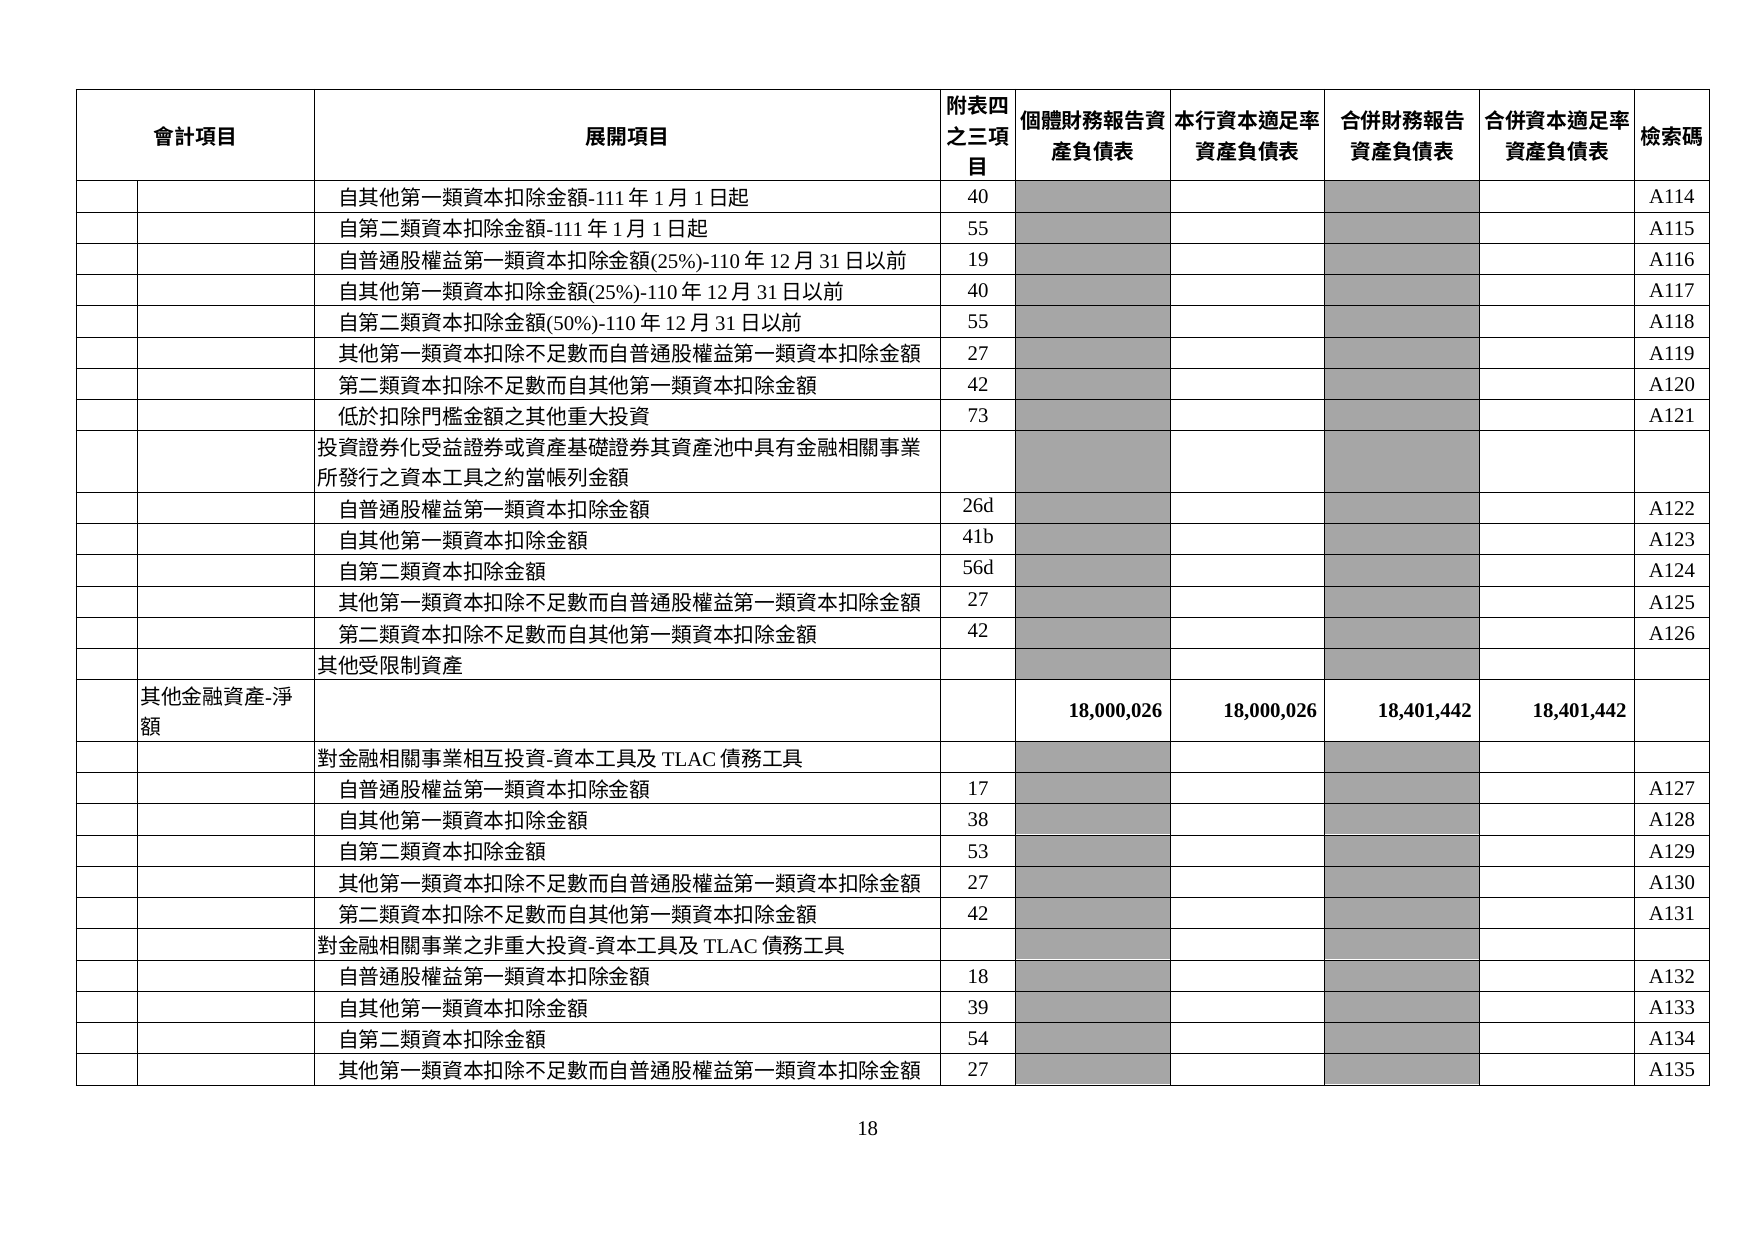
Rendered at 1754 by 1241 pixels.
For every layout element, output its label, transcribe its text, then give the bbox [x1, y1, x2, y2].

table_cell [1325, 181, 1479, 212]
table_cell [1016, 742, 1170, 772]
table_cell [1480, 181, 1634, 212]
table_cell 55 [941, 213, 1015, 243]
table_cell [1480, 742, 1634, 772]
table_cell [1635, 431, 1709, 492]
table_cell [1480, 867, 1634, 897]
table_cell [1016, 181, 1170, 212]
table_cell [1325, 1023, 1479, 1053]
table_cell A120 [1635, 369, 1709, 399]
table_cell [1171, 742, 1324, 772]
table_cell [1480, 992, 1634, 1022]
table_cell [1016, 929, 1170, 959]
table_cell 低於扣除門檻金額之其他重大投資 [315, 400, 940, 430]
table_cell [138, 742, 314, 772]
table_cell [1325, 400, 1479, 430]
table_cell [1325, 773, 1479, 803]
table_cell [1171, 618, 1324, 648]
table_cell [77, 587, 137, 617]
table_cell A131 [1635, 898, 1709, 928]
table_cell A125 [1635, 587, 1709, 617]
table_cell [138, 1023, 314, 1053]
table_cell [1325, 898, 1479, 928]
table_cell 39 [941, 992, 1015, 1022]
table_cell [77, 898, 137, 928]
table_cell [1171, 773, 1324, 803]
table_cell [77, 992, 137, 1022]
table_cell [941, 649, 1015, 679]
table_cell [315, 680, 940, 741]
table_cell [77, 680, 137, 741]
table_cell 18,401,442 [1480, 680, 1634, 741]
table_cell [1480, 400, 1634, 430]
table_cell [1325, 244, 1479, 274]
table_cell [1016, 618, 1170, 648]
table_cell 18,401,442 [1325, 680, 1479, 741]
table_cell A129 [1635, 836, 1709, 866]
table_cell 40 [941, 181, 1015, 212]
table_cell A134 [1635, 1023, 1709, 1053]
table_cell [1325, 524, 1479, 554]
table_cell 41b [941, 524, 1015, 554]
table_cell [1171, 867, 1324, 897]
table_cell [1480, 836, 1634, 866]
table_cell 其他第一類資本扣除不足數而自普通股權益第一類資本扣除金額 [315, 338, 940, 368]
table_cell [1480, 338, 1634, 368]
table_cell [77, 961, 137, 991]
table_cell [1325, 338, 1479, 368]
table_cell 自其他第一類資本扣除金額(25%)-110年12月31日以前 [315, 275, 940, 305]
table_cell [138, 244, 314, 274]
table_cell 56d [941, 555, 1015, 586]
table_cell [77, 306, 137, 337]
table_cell [1171, 1054, 1324, 1084]
table_cell [1016, 275, 1170, 305]
table_cell [1480, 587, 1634, 617]
table_cell 18 [941, 961, 1015, 991]
table_cell [1171, 649, 1324, 679]
table_cell [138, 961, 314, 991]
table_cell [138, 992, 314, 1022]
table_cell [1171, 275, 1324, 305]
table_cell 自其他第一類資本扣除金額-111年1月1日起 [315, 181, 940, 212]
table_cell [77, 773, 137, 803]
table_header 合併資本適足率 資產負債表 [1480, 90, 1634, 180]
table_cell [1016, 1054, 1170, 1084]
table_cell [1016, 431, 1170, 492]
table_cell 自第二類資本扣除金額 [315, 1023, 940, 1053]
table_cell 42 [941, 898, 1015, 928]
table_cell 其他第一類資本扣除不足數而自普通股權益第一類資本扣除金額 [315, 867, 940, 897]
table_cell 對金融相關事業相互投資-資本工具及TLAC債務工具 [315, 742, 940, 772]
table_cell [1016, 867, 1170, 897]
table_cell 其他第一類資本扣除不足數而自普通股權益第一類資本扣除金額 [315, 587, 940, 617]
table_header 附表四之三項目 [941, 90, 1015, 180]
table_cell [1480, 961, 1634, 991]
table_cell A118 [1635, 306, 1709, 337]
table_cell [1171, 587, 1324, 617]
table_cell [77, 493, 137, 523]
table_cell [1635, 929, 1709, 959]
table_cell 42 [941, 618, 1015, 648]
table_cell [77, 618, 137, 648]
table_cell [77, 338, 137, 368]
table_cell 42 [941, 369, 1015, 399]
table_cell [1171, 524, 1324, 554]
table_cell [1016, 555, 1170, 586]
table_cell A128 [1635, 804, 1709, 834]
table_cell [1016, 804, 1170, 834]
table_cell 自其他第一類資本扣除金額 [315, 804, 940, 834]
table_cell [1016, 649, 1170, 679]
table_cell [138, 431, 314, 492]
table_cell [1480, 306, 1634, 337]
table_cell [77, 431, 137, 492]
table_cell [138, 493, 314, 523]
table_cell [941, 929, 1015, 959]
table_cell 自普通股權益第一類資本扣除金額(25%)-110年12月31日以前 [315, 244, 940, 274]
table_cell [1325, 836, 1479, 866]
table_cell [1016, 773, 1170, 803]
table_cell A114 [1635, 181, 1709, 212]
table_cell [1480, 1054, 1634, 1084]
table_cell [1171, 493, 1324, 523]
table_cell [1325, 587, 1479, 617]
table_cell [1635, 742, 1709, 772]
table_cell [77, 929, 137, 959]
table_cell [1171, 836, 1324, 866]
table_cell [1016, 961, 1170, 991]
table_cell [1016, 400, 1170, 430]
table_cell 55 [941, 306, 1015, 337]
table_cell 19 [941, 244, 1015, 274]
table_cell [1171, 338, 1324, 368]
table_cell [1325, 867, 1479, 897]
table_cell 其他第一類資本扣除不足數而自普通股權益第一類資本扣除金額 [315, 1054, 940, 1084]
table_cell [77, 555, 137, 586]
table_cell 其他金融資產-淨額 [138, 680, 314, 741]
table_header 合併財務報告 資產負債表 [1325, 90, 1479, 180]
table_cell 53 [941, 836, 1015, 866]
table_cell 40 [941, 275, 1015, 305]
table_cell 第二類資本扣除不足數而自其他第一類資本扣除金額 [315, 898, 940, 928]
table_cell [138, 929, 314, 959]
table_cell [1171, 213, 1324, 243]
table_cell [941, 680, 1015, 741]
table_cell [1480, 244, 1634, 274]
table_cell 27 [941, 867, 1015, 897]
table_cell A126 [1635, 618, 1709, 648]
table_cell [1016, 524, 1170, 554]
table_cell 其他受限制資產 [315, 649, 940, 679]
table_cell 17 [941, 773, 1015, 803]
table_cell A132 [1635, 961, 1709, 991]
table_cell A133 [1635, 992, 1709, 1022]
table_cell [1171, 431, 1324, 492]
table_cell A119 [1635, 338, 1709, 368]
table_cell 自第二類資本扣除金額(50%)-110年12月31日以前 [315, 306, 940, 337]
table_cell [138, 555, 314, 586]
table_cell A135 [1635, 1054, 1709, 1084]
table_cell 自普通股權益第一類資本扣除金額 [315, 961, 940, 991]
table_cell [1171, 961, 1324, 991]
table_cell [77, 213, 137, 243]
table_cell [77, 181, 137, 212]
table_cell 54 [941, 1023, 1015, 1053]
table_header 檢索碼 [1635, 90, 1709, 180]
table_cell [1480, 773, 1634, 803]
table_cell [77, 1023, 137, 1053]
table_cell [77, 1054, 137, 1084]
table_cell [1325, 929, 1479, 959]
table_cell [138, 587, 314, 617]
table_cell [1480, 649, 1634, 679]
table_cell 第二類資本扣除不足數而自其他第一類資本扣除金額 [315, 618, 940, 648]
table_cell [138, 369, 314, 399]
table_cell 18,000,026 [1016, 680, 1170, 741]
table_cell A123 [1635, 524, 1709, 554]
table_cell [1171, 929, 1324, 959]
table_cell [138, 400, 314, 430]
table_cell [138, 618, 314, 648]
table_header 本行資本適足率 資產負債表 [1171, 90, 1324, 180]
table_cell 38 [941, 804, 1015, 834]
table_cell [1480, 804, 1634, 834]
table_cell [1171, 244, 1324, 274]
table_cell [1325, 649, 1479, 679]
table_cell [1325, 431, 1479, 492]
table_cell [138, 773, 314, 803]
table_cell 73 [941, 400, 1015, 430]
table_cell [1480, 618, 1634, 648]
table_cell [77, 244, 137, 274]
table_cell A121 [1635, 400, 1709, 430]
table_cell [1171, 1023, 1324, 1053]
table_cell [138, 649, 314, 679]
table_cell [1171, 181, 1324, 212]
table_cell [1480, 431, 1634, 492]
table_cell [1016, 244, 1170, 274]
table_cell [77, 524, 137, 554]
table_cell 27 [941, 587, 1015, 617]
table_cell [1171, 400, 1324, 430]
table_cell 對金融相關事業之非重大投資-資本工具及TLAC債務工具 [315, 929, 940, 959]
table_cell [1480, 898, 1634, 928]
table_cell [1635, 680, 1709, 741]
table_cell [138, 867, 314, 897]
table_cell A117 [1635, 275, 1709, 305]
table_cell [1016, 836, 1170, 866]
table_cell [1325, 1054, 1479, 1084]
table_cell 自普通股權益第一類資本扣除金額 [315, 773, 940, 803]
table_cell [77, 804, 137, 834]
table_cell [1016, 338, 1170, 368]
table_cell [1016, 369, 1170, 399]
table_cell [138, 804, 314, 834]
table_cell [1480, 929, 1634, 959]
table_cell [138, 213, 314, 243]
table_cell [1480, 555, 1634, 586]
table_header 會計項目 [77, 90, 314, 180]
table_cell [1635, 649, 1709, 679]
table_cell [941, 742, 1015, 772]
table_cell [77, 400, 137, 430]
table_cell 自第二類資本扣除金額 [315, 555, 940, 586]
table_cell 自其他第一類資本扣除金額 [315, 992, 940, 1022]
table_cell [1016, 213, 1170, 243]
table_cell A122 [1635, 493, 1709, 523]
table_header 展開項目 [315, 90, 940, 180]
table_cell [1171, 555, 1324, 586]
table_cell [1325, 742, 1479, 772]
table_cell [138, 338, 314, 368]
table_cell [1016, 992, 1170, 1022]
table_cell [138, 306, 314, 337]
table_cell [77, 742, 137, 772]
table_cell [138, 524, 314, 554]
table_cell 自第二類資本扣除金額-111年1月1日起 [315, 213, 940, 243]
table_cell [77, 649, 137, 679]
table_cell [138, 836, 314, 866]
table_cell A130 [1635, 867, 1709, 897]
table_cell [77, 369, 137, 399]
table_cell 第二類資本扣除不足數而自其他第一類資本扣除金額 [315, 369, 940, 399]
table_cell [138, 181, 314, 212]
table_cell [1325, 555, 1479, 586]
table_cell [1325, 213, 1479, 243]
table_cell [1325, 275, 1479, 305]
table_cell [138, 275, 314, 305]
table_cell 27 [941, 338, 1015, 368]
table_cell A124 [1635, 555, 1709, 586]
table_cell [1325, 961, 1479, 991]
table_cell A116 [1635, 244, 1709, 274]
table_cell 自普通股權益第一類資本扣除金額 [315, 493, 940, 523]
table_cell [1016, 493, 1170, 523]
table_cell [1171, 992, 1324, 1022]
table_cell [77, 867, 137, 897]
table_cell [1016, 587, 1170, 617]
table_cell [1171, 898, 1324, 928]
table_cell [77, 836, 137, 866]
table_cell [1325, 804, 1479, 834]
table_cell [1480, 1023, 1634, 1053]
table_cell 投資證券化受益證券或資產基礎證券其資產池中具有金融相關事業所發行之資本工具之約當帳列金額 [315, 431, 940, 492]
table_cell 18,000,026 [1171, 680, 1324, 741]
table_cell [941, 431, 1015, 492]
table_cell A127 [1635, 773, 1709, 803]
table_cell 27 [941, 1054, 1015, 1084]
table_cell [1016, 306, 1170, 337]
table_cell A115 [1635, 213, 1709, 243]
table_cell [77, 275, 137, 305]
table_cell [1480, 275, 1634, 305]
table_header 個體財務報告資產負債表 [1016, 90, 1170, 180]
table_cell 自其他第一類資本扣除金額 [315, 524, 940, 554]
table_cell 自第二類資本扣除金額 [315, 836, 940, 866]
table_cell [138, 1054, 314, 1084]
table_cell [1480, 369, 1634, 399]
table_cell [1016, 1023, 1170, 1053]
table_cell [1325, 369, 1479, 399]
table_cell [138, 898, 314, 928]
table_cell [1325, 992, 1479, 1022]
table_cell [1171, 804, 1324, 834]
table_cell [1325, 493, 1479, 523]
table_cell [1171, 306, 1324, 337]
table_cell [1016, 898, 1170, 928]
table_cell 26d [941, 493, 1015, 523]
table_cell [1480, 493, 1634, 523]
table_cell [1480, 213, 1634, 243]
table_cell [1171, 369, 1324, 399]
table_cell [1480, 524, 1634, 554]
table_cell [1325, 306, 1479, 337]
table_cell [1325, 618, 1479, 648]
